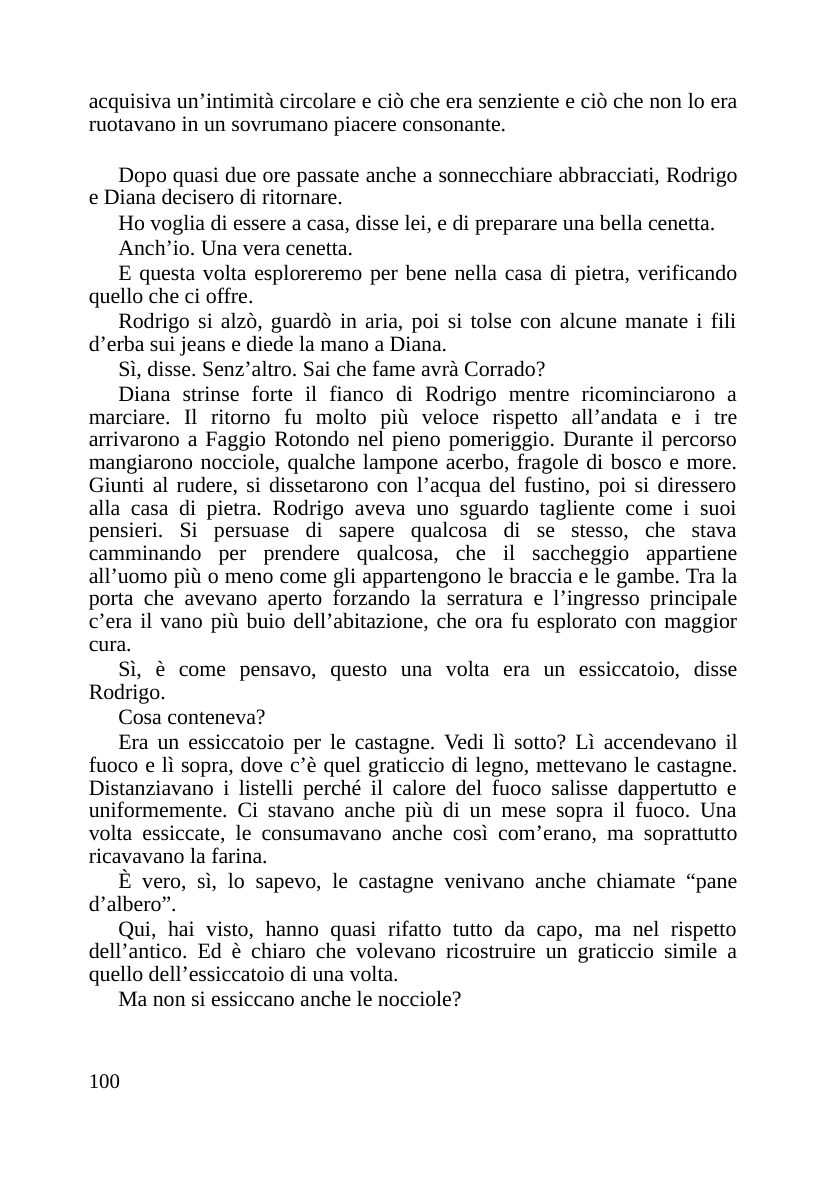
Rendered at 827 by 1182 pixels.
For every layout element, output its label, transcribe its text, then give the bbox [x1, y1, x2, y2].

text Ho voglia di essere a casa, disse lei, e di preparare una bella cenetta. [88, 209, 738, 235]
text Era un essiccatoio per le castagne. Vedi lì sotto? Lì accendevano il fuoco e lì sopra, dove c’è quel graticcio di legno, mettevano le castagne. Distanziavano i listelli perché il calore del fuoco salisse dappertutto e uniformemente. Ci stavano anche più di un mese sopra il fuoco. Una volta essiccate, le consumavano anche così com’erano, ma soprattutto ricavavano la farina. [88, 729, 738, 868]
text Dopo quasi due ore passate anche a sonnecchiare abbracciati, Rodrigo e Diana decisero di ritornare. [88, 162, 738, 209]
text E questa volta esploreremo per bene nella casa di pietra, verificando quello che ci offre. [88, 260, 738, 308]
text Rodrigo si alzò, guardò in aria, poi si tolse con alcune manate i fili d’erba sui jeans e diede la mano a Diana. [88, 308, 738, 356]
text Diana strinse forte il fianco di Rodrigo mentre ricominciarono a marciare. Il ritorno fu molto più veloce rispetto all’andata e i tre arrivarono a Faggio Rotondo nel pieno pomeriggio. Durante il percorso mangiarono nocciole, qualche lampone acerbo, fragole di bosco e more. Giunti al rudere, si dissetarono con l’acqua del fustino, poi si diressero alla casa di pietra. Rodrigo aveva uno sguardo tagliente come i suoi pensieri. Si persuase di sapere qualcosa di se stesso, che stava camminando per prendere qualcosa, che il saccheggio appartiene all’uomo più o meno come gli appartengono le braccia e le gambe. Tra la porta che avevano aperto forzando la serratura e l’ingresso principale c’era il vano più buio dell’abitazione, che ora fu esplorato con maggior cura. [88, 381, 738, 656]
text Cosa conteneva? [88, 704, 738, 729]
text acquisiva un’intimità circolare e ciò che era senziente e ciò che non lo era ruotavano in un sovrumano piacere consonante. [88, 88, 738, 136]
text Sì, è come pensavo, questo una volta era un essiccatoio, disse Rodrigo. [88, 656, 738, 704]
text Anch’io. Una vera cenetta. [88, 235, 738, 260]
text Qui, hai visto, hanno quasi rifatto tutto da capo, ma nel rispetto dell’antico. Ed è chiaro che volevano ricostruire un graticcio simile a quello dell’essiccatoio di una volta. [88, 916, 738, 986]
text È vero, sì, lo sapevo, le castagne venivano anche chiamate “pane d’albero”. [88, 868, 738, 916]
text Sì, disse. Senz’altro. Sai che fame avrà Corrado? [88, 356, 738, 381]
text Ma non si essiccano anche le nocciole? [88, 986, 738, 1012]
